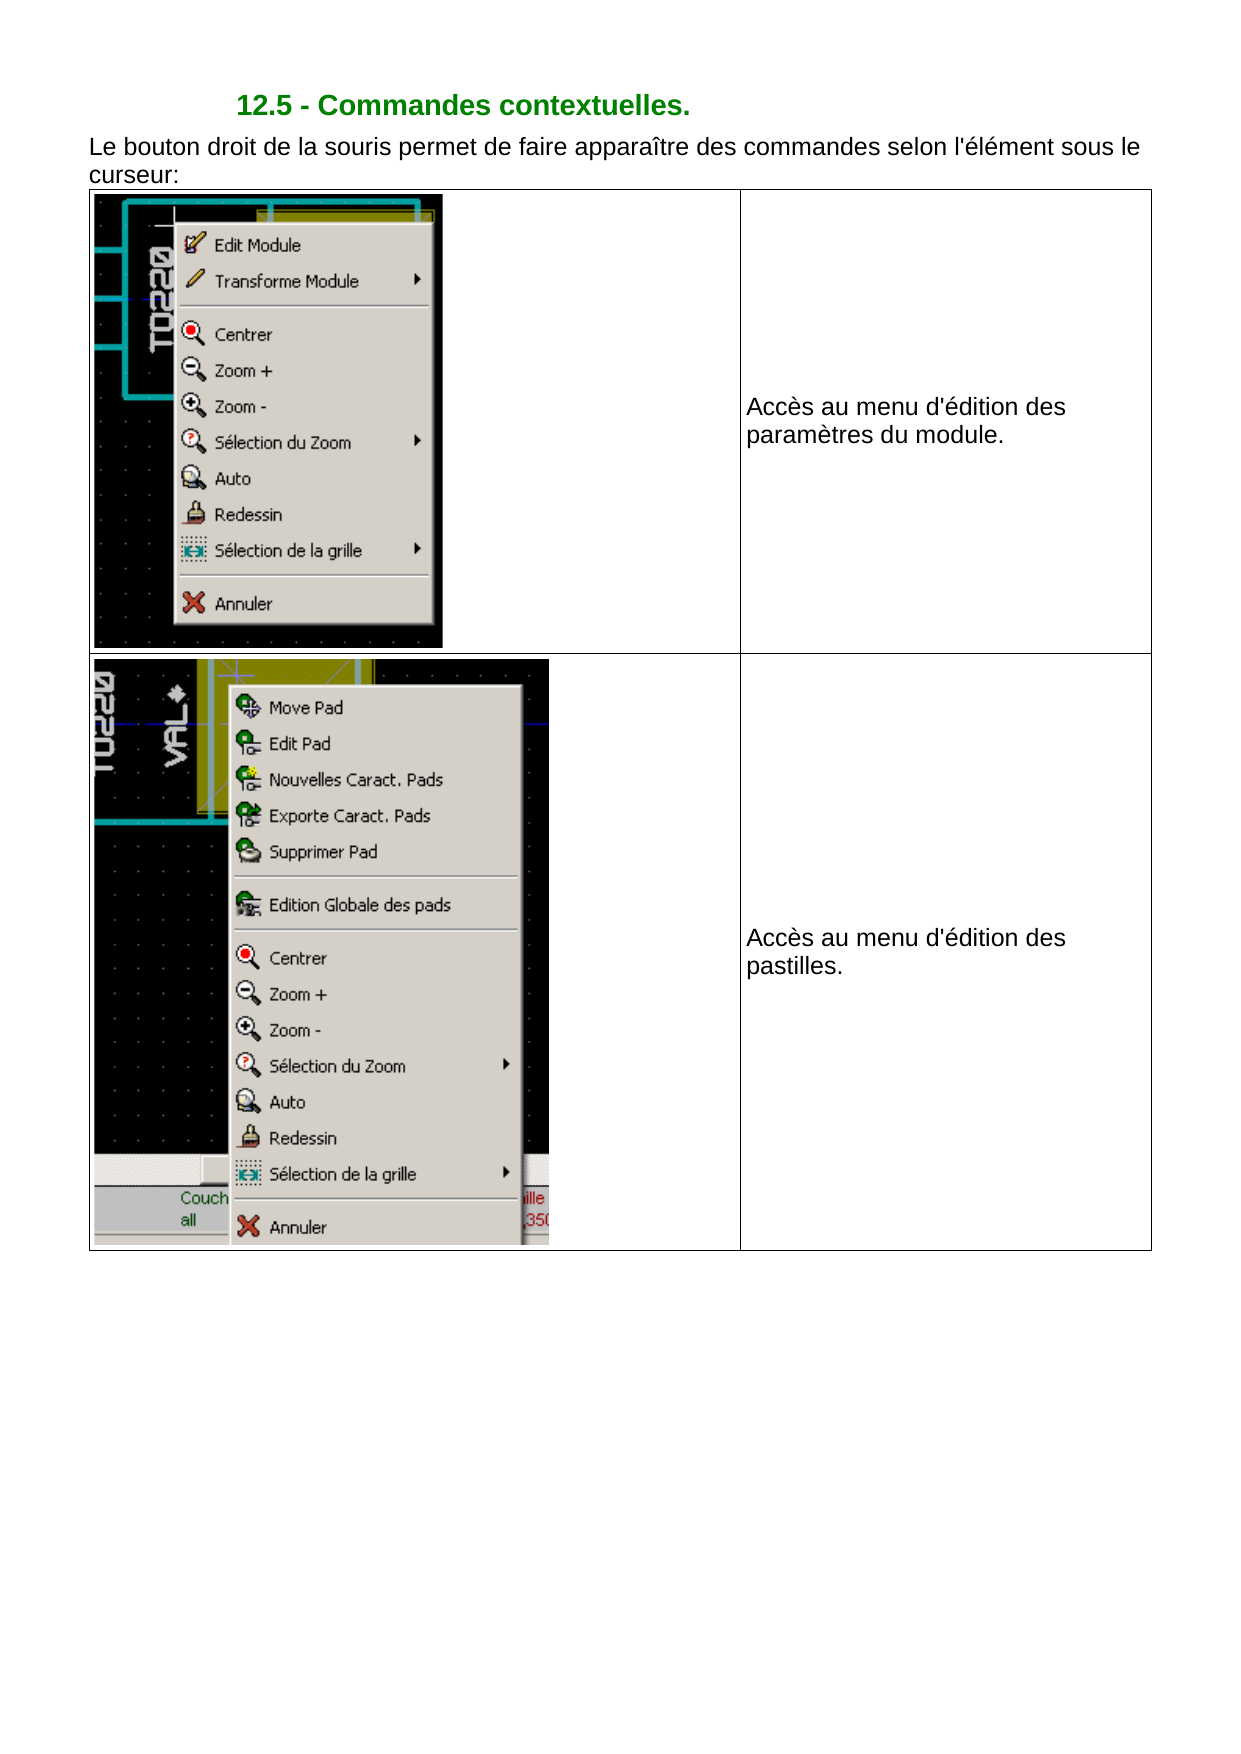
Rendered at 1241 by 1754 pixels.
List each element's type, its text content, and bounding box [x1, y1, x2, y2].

picture [94, 659, 549, 1245]
table_header Accès au menu d'édition des paramètres du module. [741, 190, 1151, 653]
table_cell Accès au menu d'édition des pastilles. [741, 654, 1151, 1250]
subtitle Commandes contextuelles. [162, 88, 1152, 121]
picture [94, 194, 443, 648]
table_cell [90, 654, 740, 1250]
text Le bouton droit de la souris permet de faire apparaître des commandes selon l'élément sous le curseur: [88, 133, 1152, 189]
table_header [90, 190, 740, 653]
